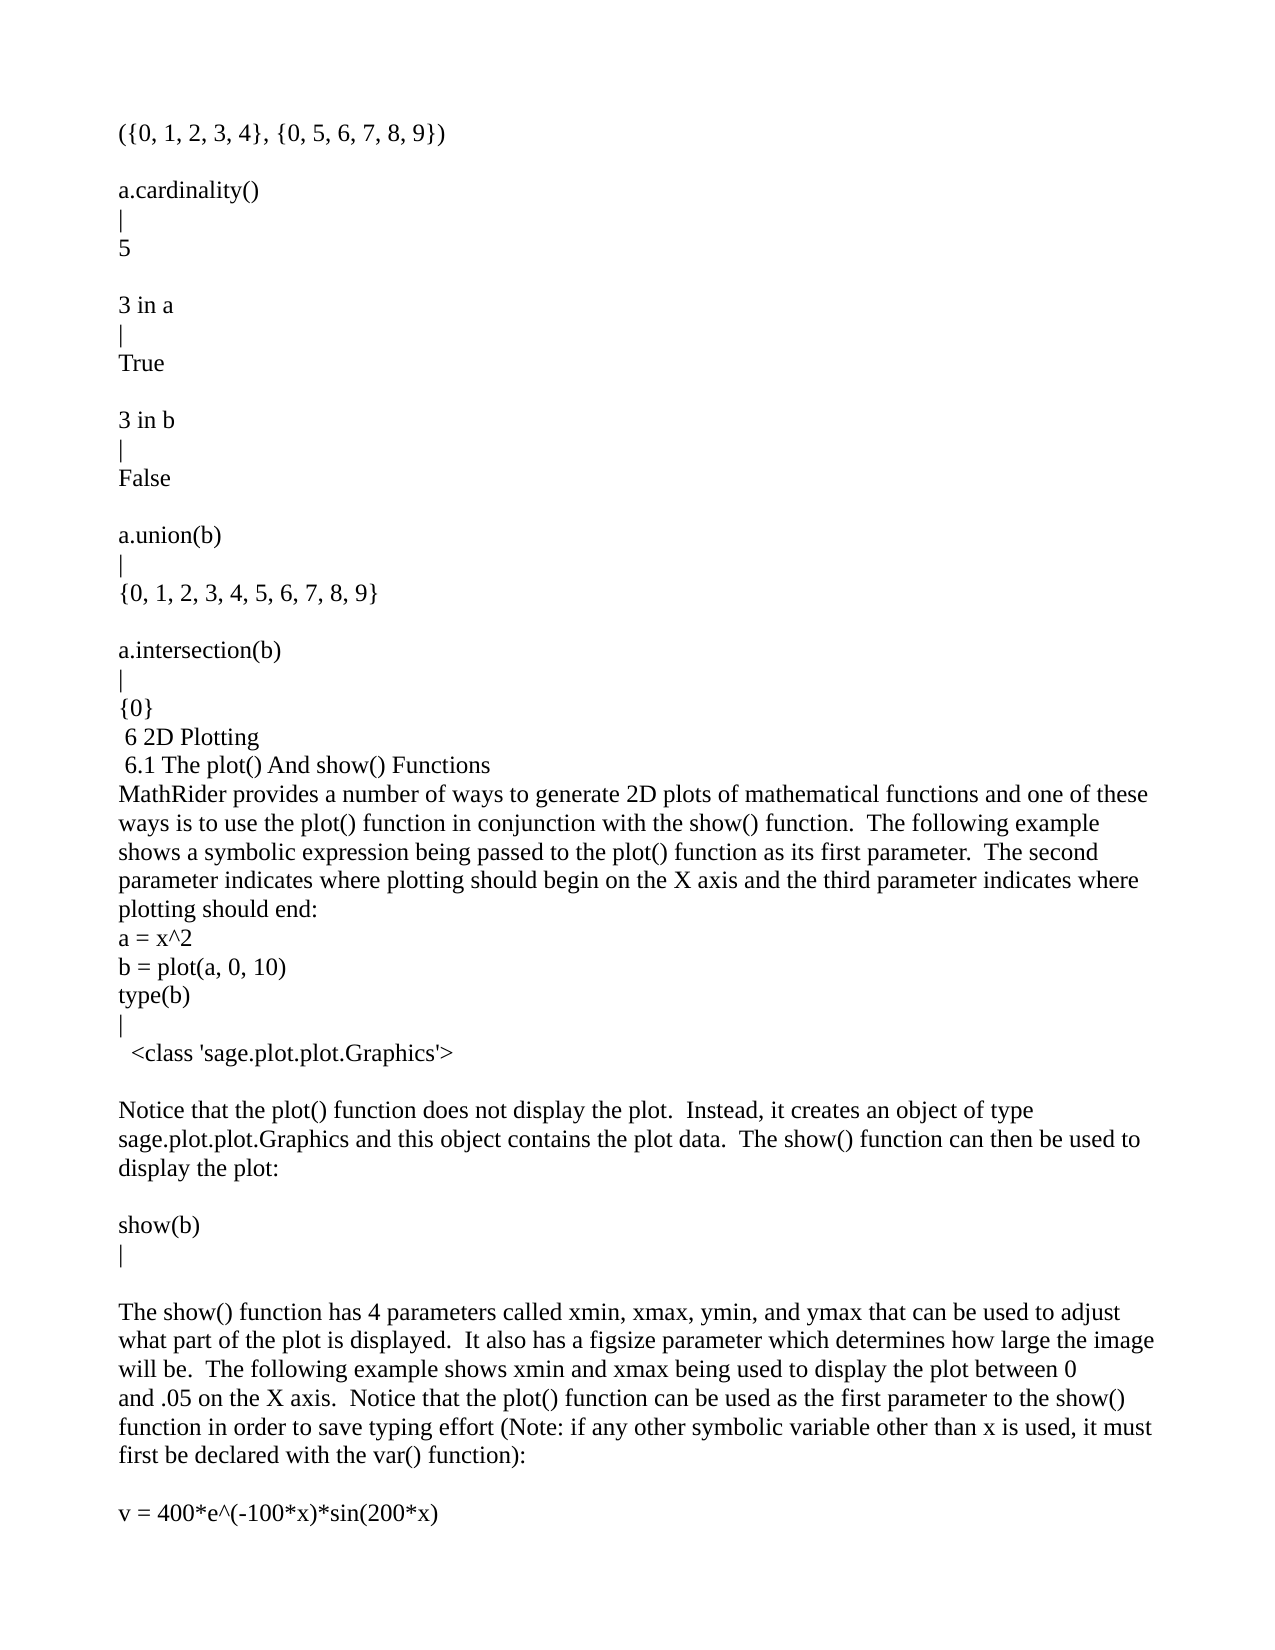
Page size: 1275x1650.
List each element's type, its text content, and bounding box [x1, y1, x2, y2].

text | [118, 549, 1157, 578]
text | [118, 319, 1157, 348]
text | [118, 204, 1157, 233]
text show(b) [118, 1211, 1157, 1239]
text | [118, 1239, 1157, 1268]
text 3 in b [118, 406, 1157, 434]
text {0} [118, 693, 1157, 722]
text b = plot(a, 0, 10) [118, 952, 1157, 981]
text MathRider provides a number of ways to generate 2D plots of mathematical functions and one of these ways is to use the plot() function in conjunction with the show() function. The following example shows a symbolic expression being passed to the plot() function as its first parameter. The second parameter indicates where plotting should begin on the X axis and the third parameter indicates where plotting should end: [118, 779, 1157, 923]
text a.intersection(b) [118, 636, 1157, 664]
text The show() function has 4 parameters called xmin, xmax, ymin, and ymax that can be used to adjust what part of the plot is displayed. It also has a figsize parameter which determines how large the image will be. The following example shows xmin and xmax being used to display the plot between 0 and .05 on the X axis. Notice that the plot() function can be used as the first parameter to the show() function in order to save typing effort (Note: if any other symbolic variable other than x is used, it must first be declared with the var() function): [118, 1297, 1157, 1469]
text False [118, 463, 1157, 492]
text a.cardinality() [118, 176, 1157, 204]
text ({0, 1, 2, 3, 4}, {0, 5, 6, 7, 8, 9}) [118, 118, 1157, 147]
text True [118, 348, 1157, 377]
text 5 [118, 233, 1157, 262]
text 3 in a [118, 291, 1157, 319]
text a.union(b) [118, 521, 1157, 549]
text <class 'sage.plot.plot.Graphics'> [118, 1038, 1157, 1067]
text 6.1 The plot() And show() Functions [118, 751, 1157, 779]
text | [118, 664, 1157, 693]
text | [118, 434, 1157, 463]
text a = x^2 [118, 923, 1157, 952]
text Notice that the plot() function does not display the plot. Instead, it creates an object of type sage.plot.plot.Graphics and this object contains the plot data. The show() function can then be used to display the plot: [118, 1096, 1157, 1182]
text type(b) [118, 981, 1157, 1009]
text {0, 1, 2, 3, 4, 5, 6, 7, 8, 9} [118, 578, 1157, 607]
text 6 2D Plotting [118, 722, 1157, 751]
text | [118, 1009, 1157, 1038]
text v = 400*e^(-100*x)*sin(200*x) [118, 1498, 1157, 1527]
